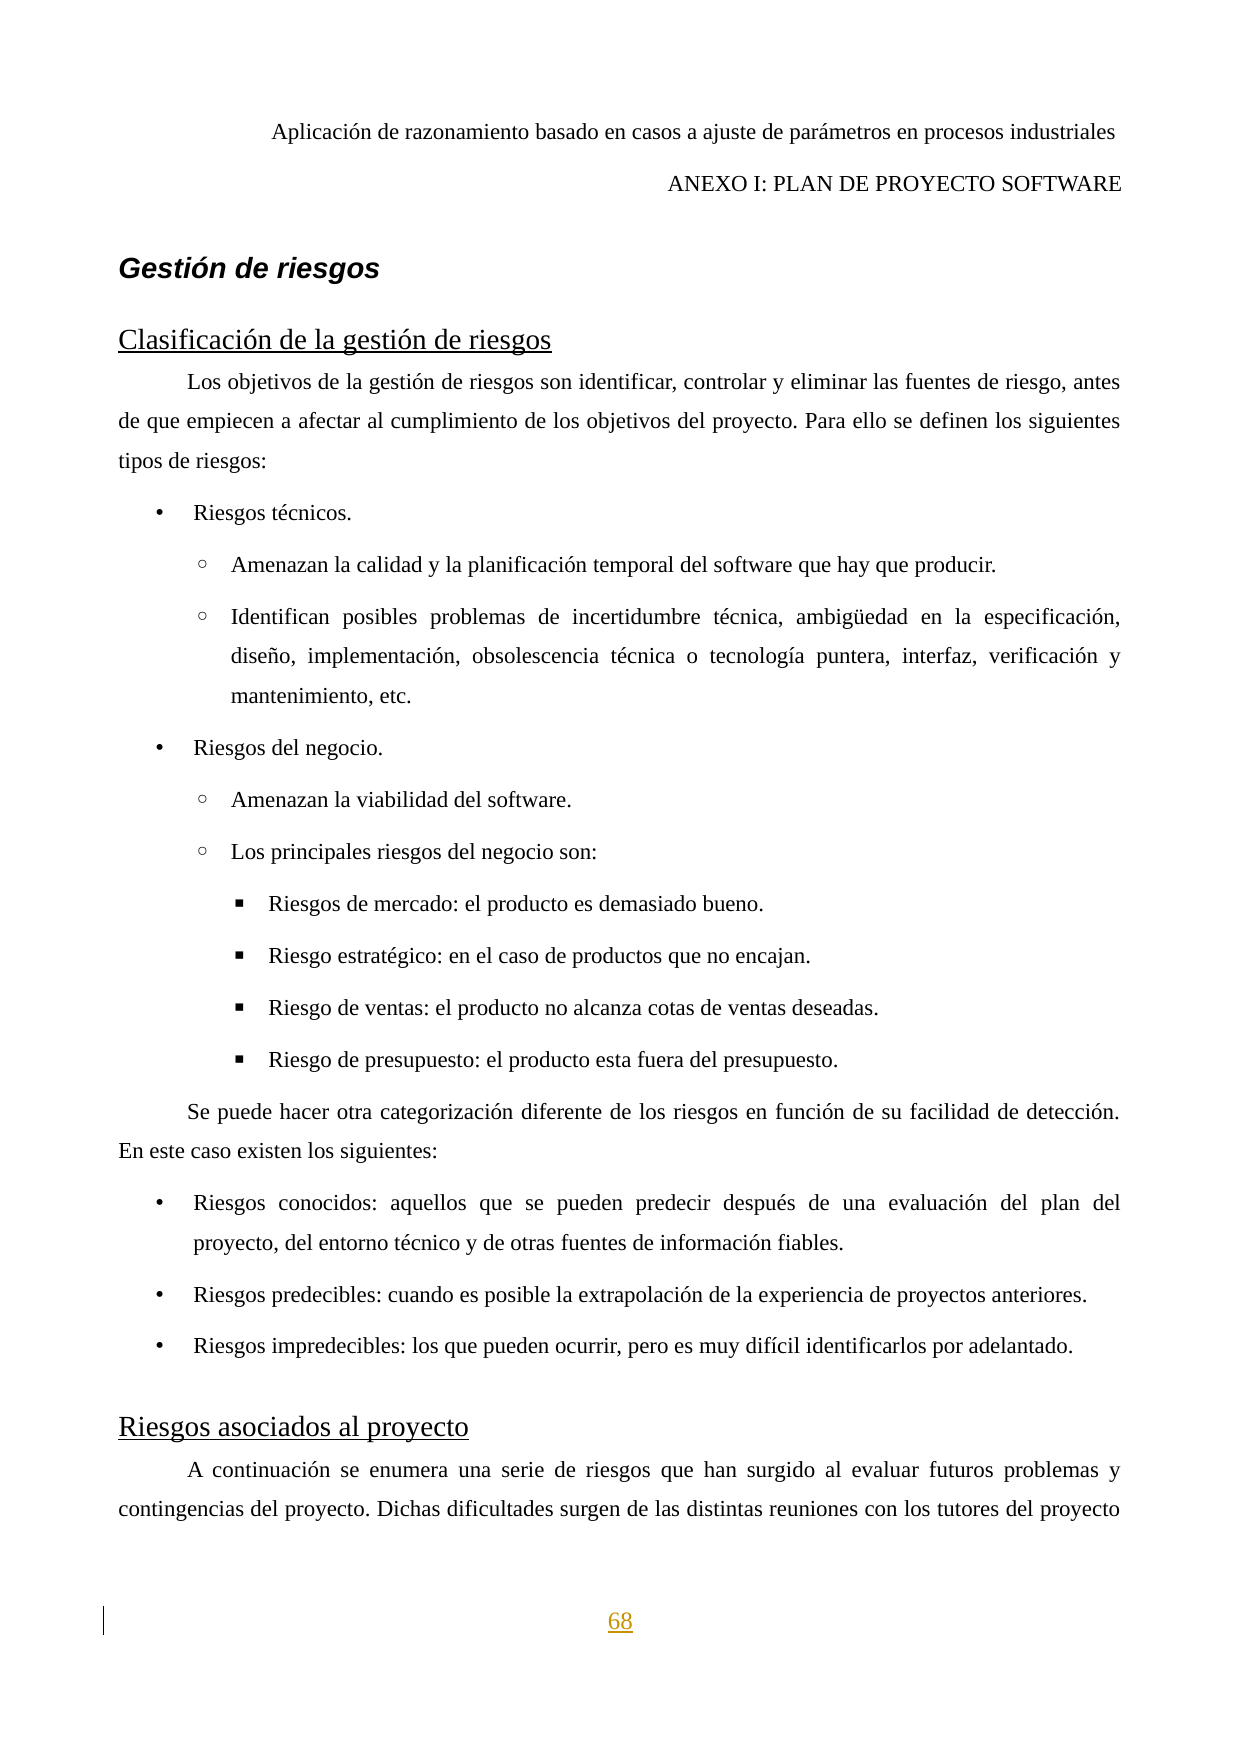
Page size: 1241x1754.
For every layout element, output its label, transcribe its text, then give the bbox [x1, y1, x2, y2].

list Amenazan la viabilidad del software. [193, 786, 1122, 812]
subtitle Riesgos asociados al proyecto [118, 1409, 1122, 1443]
list Riesgo de presupuesto: el producto esta fuera del presupuesto. [231, 1046, 1122, 1072]
list Los principales riesgos del negocio son: [193, 838, 1122, 864]
list Riesgos conocidos: aquellos que se pueden predecir después de una evaluación del plan del proyecto, del entorno técnico y de otras fuentes de información fiables. [156, 1189, 1122, 1255]
list Riesgos de mercado: el producto es demasiado bueno. [231, 890, 1122, 916]
list Identifican posibles problemas de incertidumbre técnica, ambigüedad en la especificación, diseño, implementación, obsolescencia técnica o tecnología puntera, interfaz, verificación y mantenimiento, etc. [193, 603, 1122, 708]
list Riesgos del negocio. [156, 734, 1122, 760]
list Amenazan la calidad y la planificación temporal del software que hay que producir. [193, 551, 1122, 577]
text Los objetivos de la gestión de riesgos son identificar, controlar y eliminar las fuentes de riesgo, antes de que empiecen a afectar al cumplimiento de los objetivos del proyecto. Para ello se definen los siguientes tipos de riesgos: [118, 368, 1122, 473]
text A continuación se enumera una serie de riesgos que han surgido al evaluar futuros problemas y contingencias del proyecto. Dichas dificultades surgen de las distintas reuniones con los tutores del proyecto [118, 1456, 1122, 1521]
text Se puede hacer otra categorización diferente de los riesgos en función de su facilidad de detección. En este caso existen los siguientes: [118, 1098, 1122, 1163]
list Riesgos predecibles: cuando es posible la extrapolación de la experiencia de proyectos anteriores. [156, 1281, 1122, 1307]
subtitle Gestión de riesgos [118, 251, 1122, 284]
list Riesgos impredecibles: los que pueden ocurrir, pero es muy difícil identificarlos por adelantado. [156, 1333, 1122, 1359]
subtitle Clasificación de la gestión de riesgos [118, 322, 1122, 356]
list Riesgo estratégico: en el caso de productos que no encajan. [231, 942, 1122, 968]
list Riesgo de ventas: el producto no alcanza cotas de ventas deseadas. [231, 994, 1122, 1020]
list Riesgos técnicos. [156, 499, 1122, 525]
